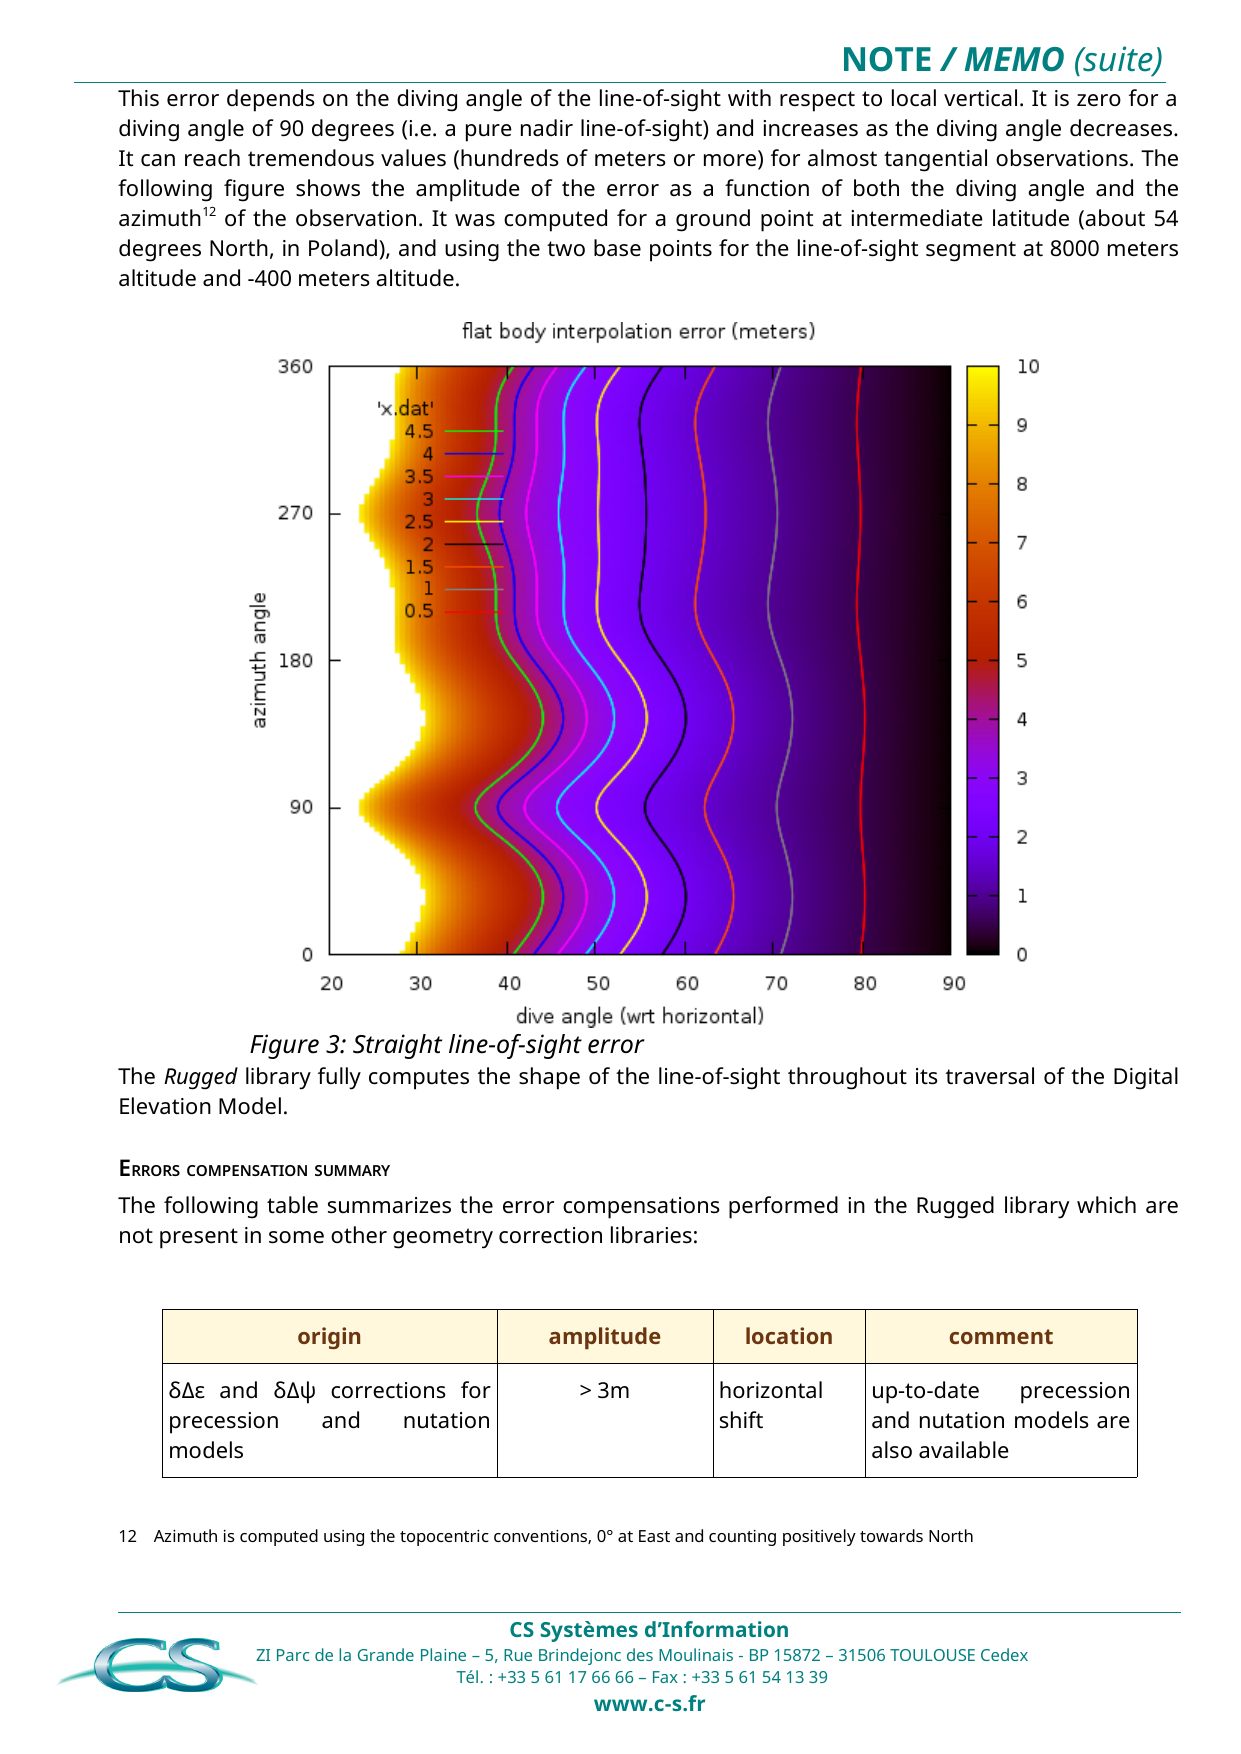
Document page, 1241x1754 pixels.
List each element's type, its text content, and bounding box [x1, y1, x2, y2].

table_header comment [866, 1310, 1137, 1363]
text The following table summarizes the error compensations performed in the Rugged library which are not present in some other geometry correction libraries: [118, 1190, 1181, 1250]
table_cell up-to-date precession and nutation models are also available [866, 1364, 1137, 1477]
table_header location [714, 1310, 865, 1363]
table_header amplitude [498, 1310, 713, 1363]
table_cell horizontal shift [714, 1364, 865, 1477]
picture [55, 1638, 259, 1692]
subtitle Errors compensation summary [118, 1152, 1181, 1183]
text Azimuth is computed using the topocentric conventions, 0° at East and counting positively towards North [118, 1524, 1181, 1547]
table_cell δΔε and δΔψ corrections for precession and nutation models [163, 1364, 497, 1477]
text This error depends on the diving angle of the line-of-sight with respect to local vertical. It is zero for a diving angle of 90 degrees (i.e. a pure nadir line-of-sight) and increases as the diving angle decreases. It can reach tremendous values (hundreds of meters or more) for almost tangential observations. The following figure shows the amplitude of the error as a function of both the diving angle and the azimuth of the observation. It was computed for a ground point at intermediate latitude (about 54 degrees North, in Poland), and using the two base points for the line-of-sight segment at 8000 meters altitude and -400 meters altitude. [118, 83, 1181, 293]
picture [249, 322, 1039, 1028]
table_header origin [163, 1310, 497, 1363]
text The Rugged library fully computes the shape of the line-of-sight throughout its traversal of the Digital Elevation Model. [118, 299, 1181, 1121]
table_cell > 3m [498, 1364, 713, 1477]
text Figure 3: Straight line-of-sight error [249, 1028, 1038, 1061]
